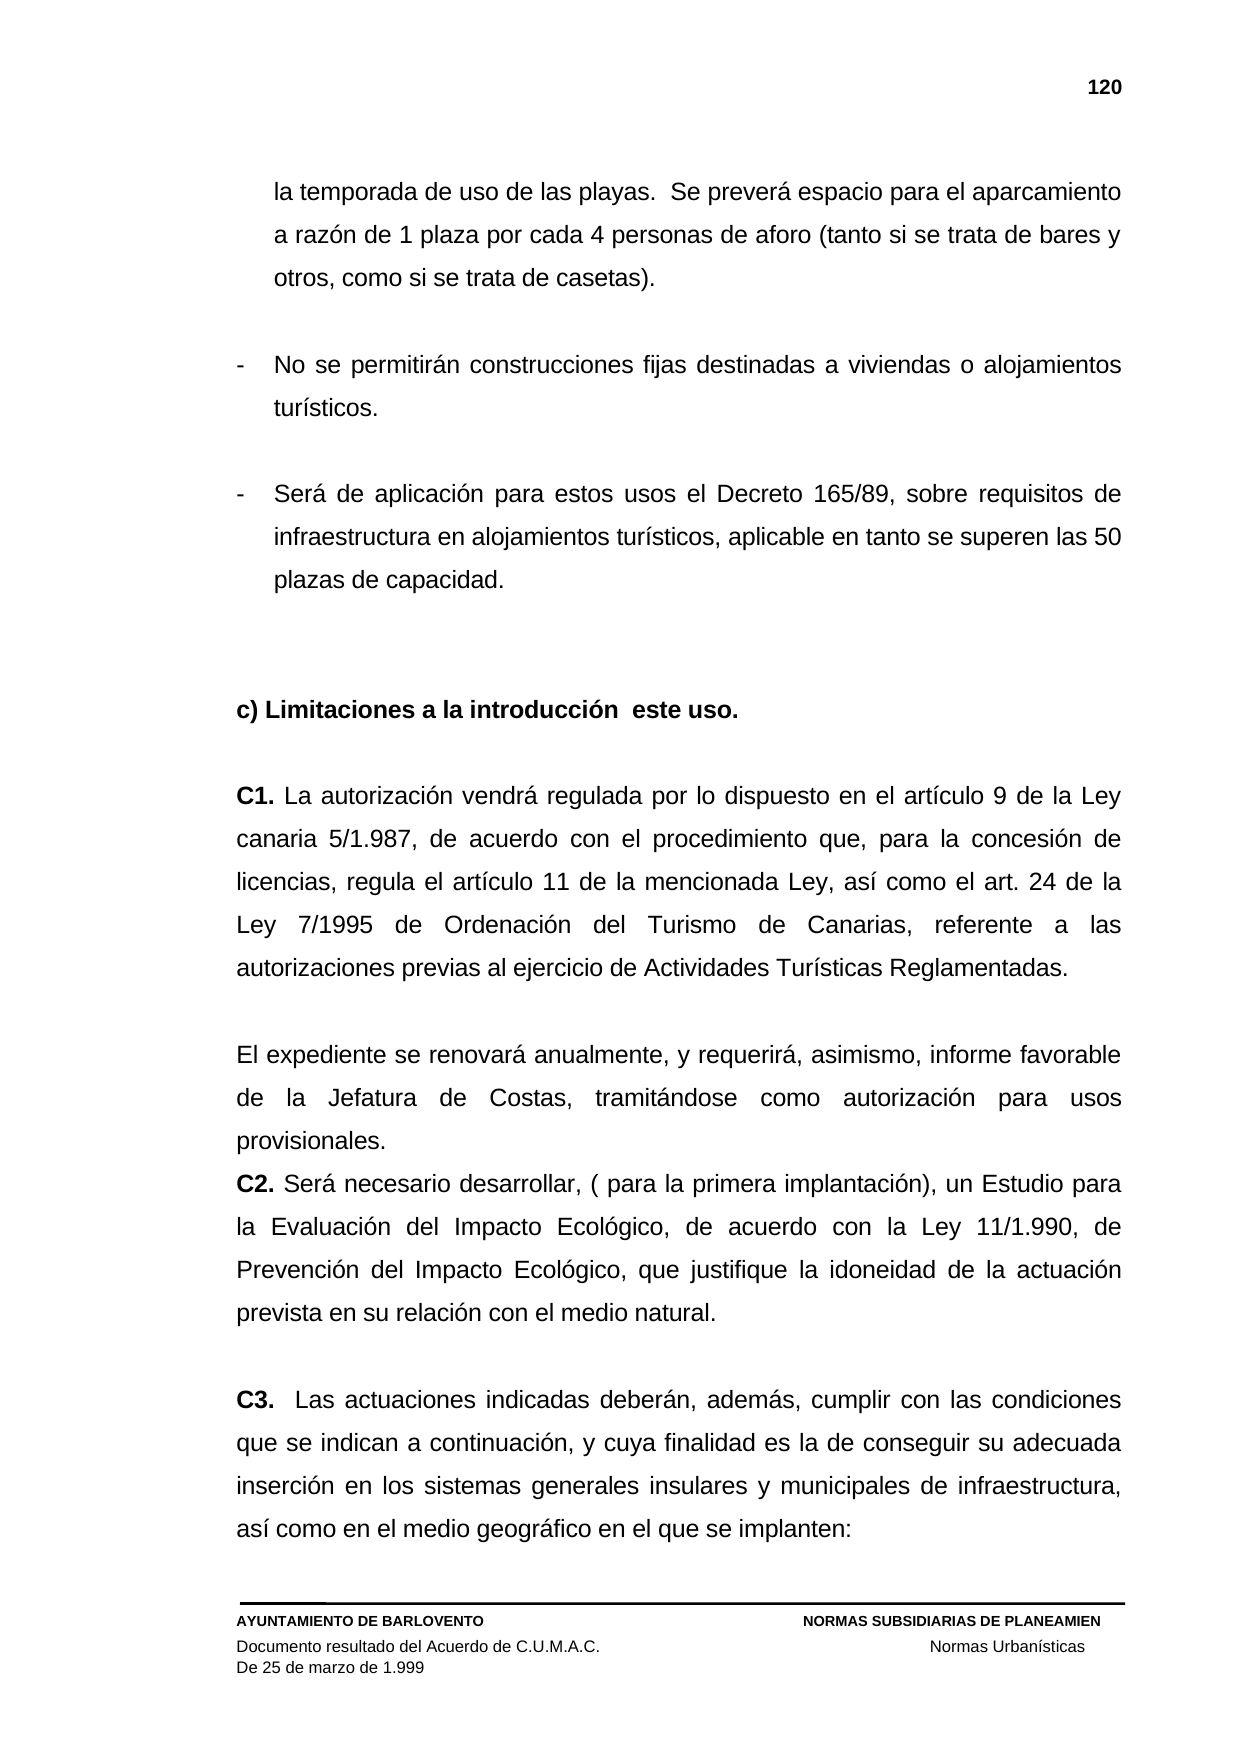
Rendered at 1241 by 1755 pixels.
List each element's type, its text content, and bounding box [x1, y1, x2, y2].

text C1. La autorización vendrá regulada por lo dispuesto en el artículo 9 de la Ley canaria 5/1.987, de acuerdo con el procedimiento que, para la concesión de licencias, regula el artículo 11 de la mencionada Ley, así como el art. 24 de la Ley 7/1995 de Ordenación del Turismo de Canarias, referente a las autorizaciones previas al ejercicio de Actividades Turísticas Reglamentadas. [236, 781, 1122, 982]
list Será de aplicación para estos usos el Decreto 165/89, sobre requisitos de infraestructura en alojamientos turísticos, aplicable en tanto se superen las 50 plazas de capacidad. [236, 479, 1122, 594]
text c) Limitaciones a la introducción este uso. [236, 695, 1122, 723]
list No se permitirán construcciones fijas destinadas a viviendas o alojamientos turísticos. [236, 350, 1122, 422]
text C2. Será necesario desarrollar, ( para la primera implantación), un Estudio para la Evaluación del Impacto Ecológico, de acuerdo con la Ley 11/1.990, de Prevención del Impacto Ecológico, que justifique la idoneidad de la actuación prevista en su relación con el medio natural. [236, 1169, 1122, 1327]
text El expediente se renovará anualmente, y requerirá, asimismo, informe favorable de la Jefatura de Costas, tramitándose como autorización para usos provisionales. [236, 1040, 1122, 1155]
text C3. Las actuaciones indicadas deberán, además, cumplir con las condiciones que se indican a continuación, y cuya finalidad es la de conseguir su adecuada inserción en los sistemas generales insulares y municipales de infraestructura, así como en el medio geográfico en el que se implanten: [236, 1385, 1122, 1543]
list la temporada de uso de las playas. Se preverá espacio para el aparcamiento a razón de 1 plaza por cada 4 personas de aforo (tanto si se trata de bares y otros, como si se trata de casetas). [236, 177, 1122, 292]
